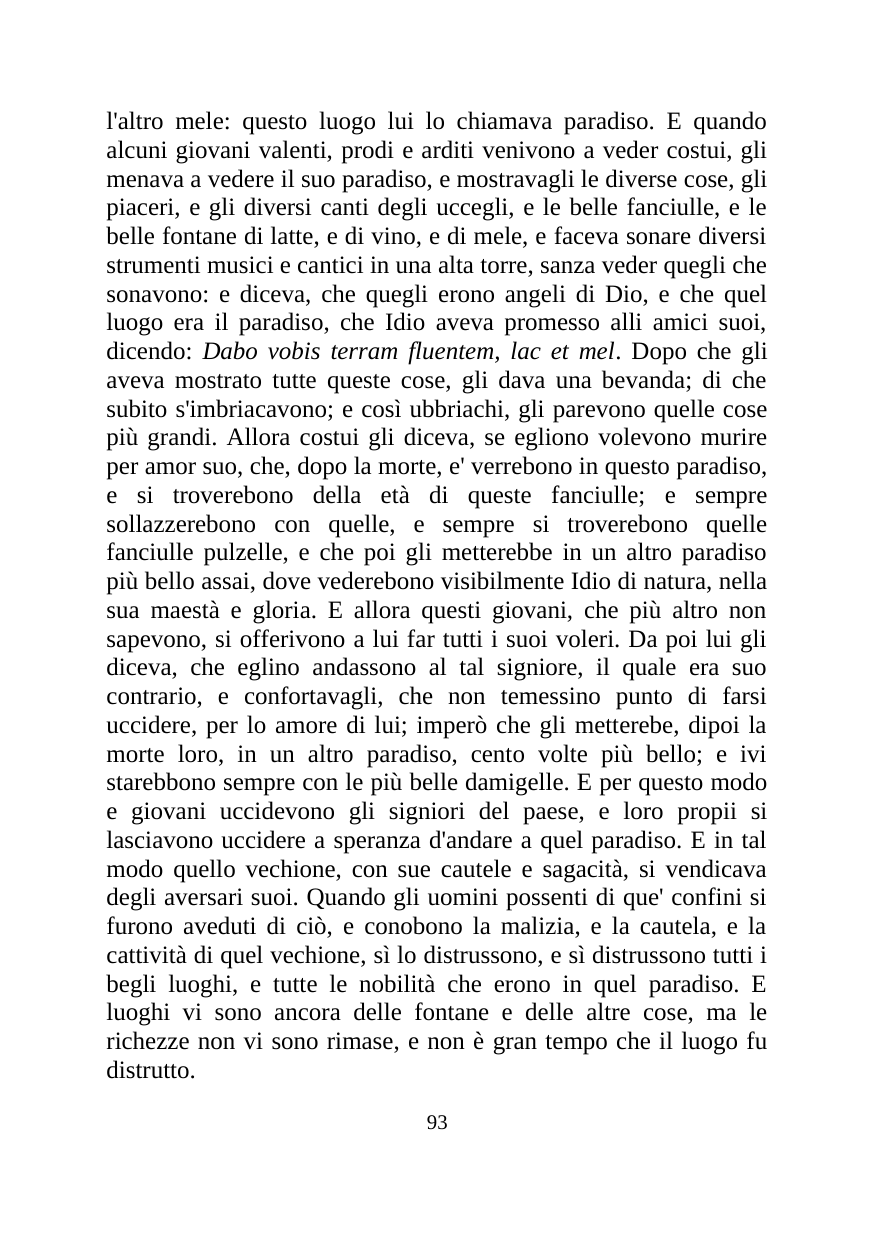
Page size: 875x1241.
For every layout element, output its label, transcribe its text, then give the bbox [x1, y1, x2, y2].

text l'altro mele: questo luogo lui lo chiamava paradiso. E quando alcuni giovani valenti, prodi e arditi venivono a veder costui, gli menava a vedere il suo paradiso, e mostravagli le diverse cose, gli piaceri, e gli diversi canti degli uccegli, e le belle fanciulle, e le belle fontane di latte, e di vino, e di mele, e faceva sonare diversi strumenti musici e cantici in una alta torre, sanza veder quegli che sonavono: e diceva, che quegli erono angeli di Dio, e che quel luogo era il paradiso, che Idio aveva promesso alli amici suoi, dicendo: Dabo vobis terram fluentem, lac et mel. Dopo che gli aveva mostrato tutte queste cose, gli dava una bevanda; di che subito s'imbriacavono; e così ubbriachi, gli parevono quelle cose più grandi. Allora costui gli diceva, se egliono volevono murire per amor suo, che, dopo la morte, e' verrebono in questo paradiso, e si troverebono della età di queste fanciulle; e sempre sollazzerebono con quelle, e sempre si troverebono quelle fanciulle pulzelle, e che poi gli metterebbe in un altro paradiso più bello assai, dove vederebono visibilmente Idio di natura, nella sua maestà e gloria. E allora questi giovani, che più altro non sapevono, si offerivono a lui far tutti i suoi voleri. Da poi lui gli diceva, che eglino andassono al tal signiore, il quale era suo contrario, e confortavagli, che non temessino punto di farsi uccidere, per lo amore di lui; imperò che gli metterebe, dipoi la morte loro, in un altro paradiso, cento volte più bello; e ivi starebbono sempre con le più belle damigelle. E per questo modo e giovani uccidevono gli signiori del paese, e loro propii si lasciavono uccidere a speranza d'andare a quel paradiso. E in tal modo quello vechione, con sue cautele e sagacità, si vendicava degli aversari suoi. Quando gli uomini possenti di que' confini si furono aveduti di ciò, e conobono la malizia, e la cautela, e la cattività di quel vechione, sì lo distrussono, e sì distrussono tutti i begli luoghi, e tutte le nobilità che erono in quel paradiso. E luoghi vi sono ancora delle fontane e delle altre cose, ma le richezze non vi sono rimase, e non è gran tempo che il luogo fu distrutto. [106, 106, 768, 1084]
